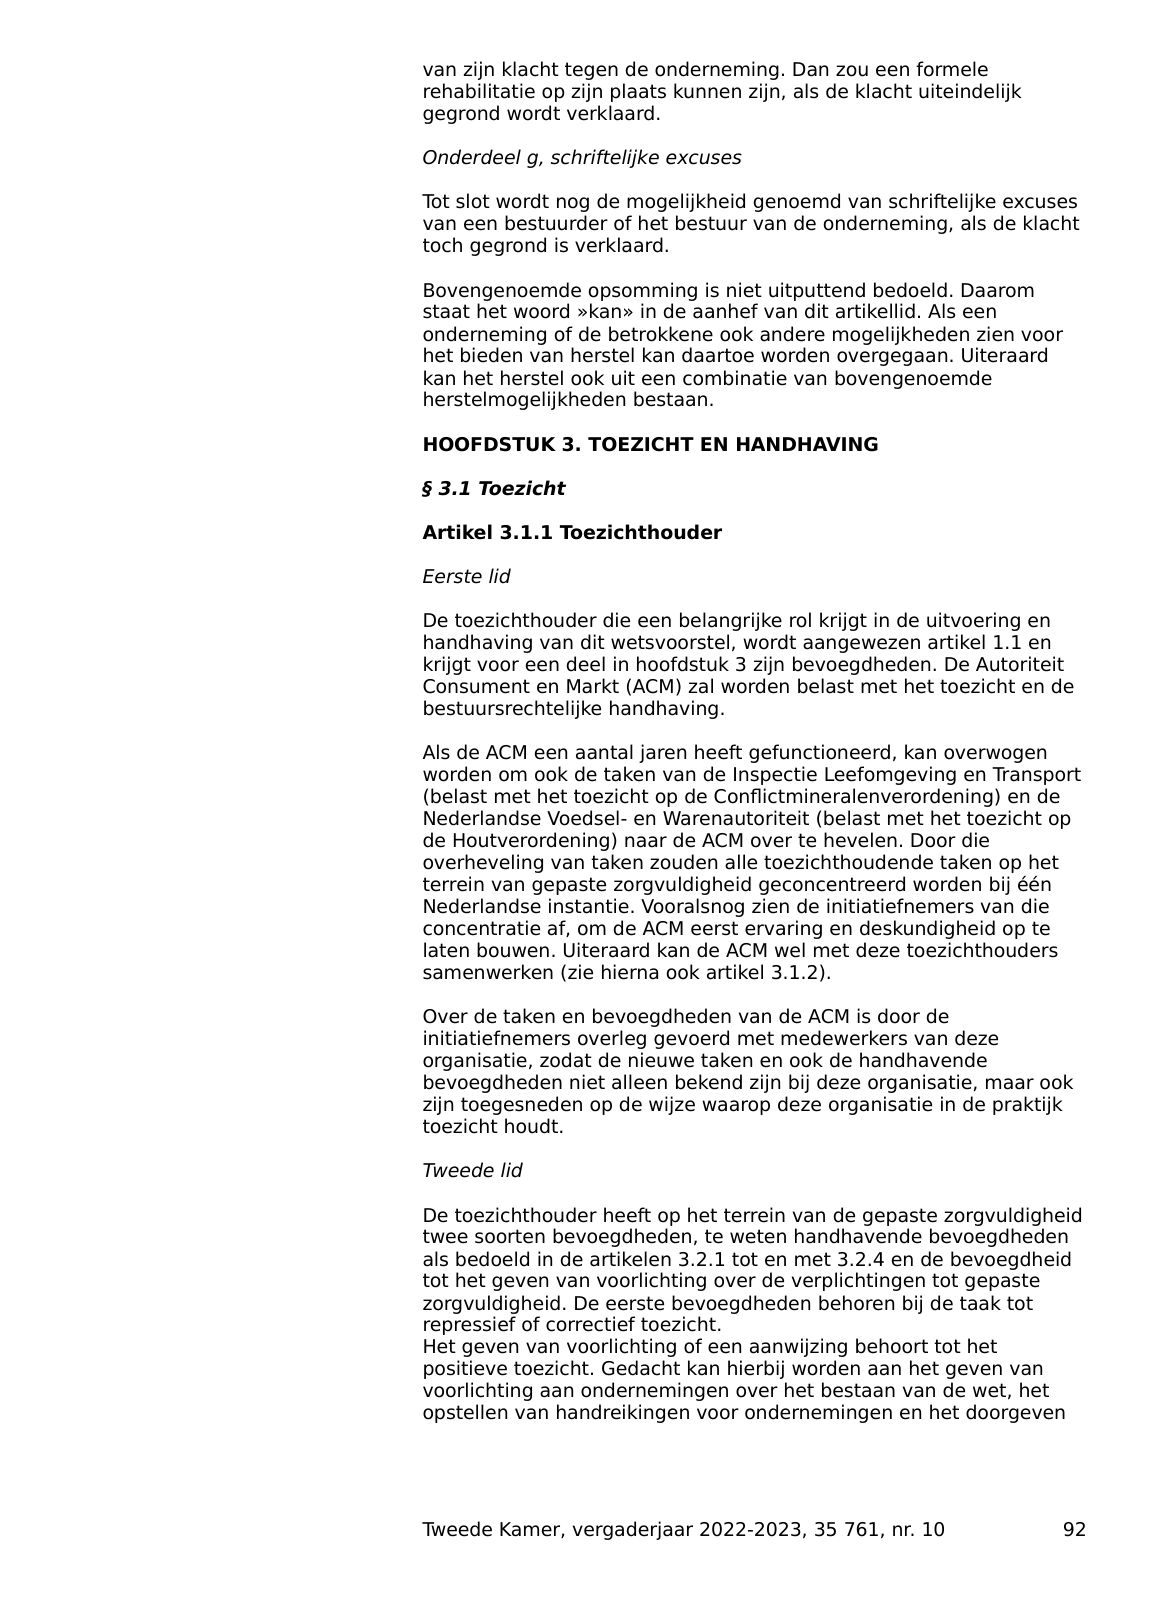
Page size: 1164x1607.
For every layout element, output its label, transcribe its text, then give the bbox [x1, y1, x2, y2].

text De toezichthouder heeft op het terrein van de gepaste zorgvuldigheid twee soorten bevoegdheden, te weten handhavende bevoegdheden als bedoeld in de artikelen 3.2.1 tot en met 3.2.4 en de bevoegdheid tot het geven van voorlichting over de verplichtingen tot gepaste zorgvuldigheid. De eerste bevoegdheden behoren bij de taak tot repressief of correctief toezicht. [422, 1204, 1087, 1336]
subtitle Artikel 3.1.1 Toezichthouder [422, 522, 1087, 544]
text Het geven van voorlichting of een aanwijzing behoort tot het positieve toezicht. Gedacht kan hierbij worden aan het geven van voorlichting aan ondernemingen over het bestaan van de wet, het opstellen van handreikingen voor ondernemingen en het doorgeven [422, 1336, 1087, 1424]
text van zijn klacht tegen de onderneming. Dan zou een formele rehabilitatie op zijn plaats kunnen zijn, als de klacht uiteindelijk gegrond wordt verklaard. [422, 59, 1087, 125]
text De toezichthouder die een belangrijke rol krijgt in de uitvoering en handhaving van dit wetsvoorstel, wordt aangewezen artikel 1.1 en krijgt voor een deel in hoofdstuk 3 zijn bevoegdheden. De Autoriteit Consument en Markt (ACM) zal worden belast met het toezicht en de bestuursrechtelijke handhaving. [422, 610, 1087, 720]
subtitle Tweede lid [422, 1160, 1087, 1182]
subtitle HOOFDSTUK 3. TOEZICHT EN HANDHAVING [422, 433, 1087, 456]
text Bovengenoemde opsomming is niet uitputtend bedoeld. Daarom staat het woord »kan» in de aanhef van dit artikellid. Als een onderneming of de betrokkene ook andere mogelijkheden zien voor het bieden van herstel kan daartoe worden overgegaan. Uiteraard kan het herstel ook uit een combinatie van bovengenoemde herstelmogelijkheden bestaan. [422, 279, 1087, 411]
text Als de ACM een aantal jaren heeft gefunctioneerd, kan overwogen worden om ook de taken van de Inspectie Leefomgeving en Transport (belast met het toezicht op de Conflictmineralenverordening) en de Nederlandse Voedsel- en Warenautoriteit (belast met het toezicht op de Houtverordening) naar de ACM over te hevelen. Door die overheveling van taken zouden alle toezichthoudende taken op het terrein van gepaste zorgvuldigheid geconcentreerd worden bij één Nederlandse instantie. Vooralsnog zien de initiatiefnemers van die concentratie af, om de ACM eerst ervaring en deskundigheid op te laten bouwen. Uiteraard kan de ACM wel met deze toezichthouders samenwerken (zie hierna ook artikel 3.1.2). [422, 742, 1087, 984]
text Tot slot wordt nog de mogelijkheid genoemd van schriftelijke excuses van een bestuurder of het bestuur van de onderneming, als de klacht toch gegrond is verklaard. [422, 191, 1087, 257]
subtitle Eerste lid [422, 566, 1087, 588]
text Over de taken en bevoegdheden van de ACM is door de initiatiefnemers overleg gevoerd met medewerkers van deze organisatie, zodat de nieuwe taken en ook de handhavende bevoegdheden niet alleen bekend zijn bij deze organisatie, maar ook zijn toegesneden op de wijze waarop deze organisatie in de praktijk toezicht houdt. [422, 1006, 1087, 1138]
subtitle Onderdeel g, schriftelijke excuses [422, 147, 1087, 169]
subtitle § 3.1 Toezicht [422, 478, 1087, 500]
